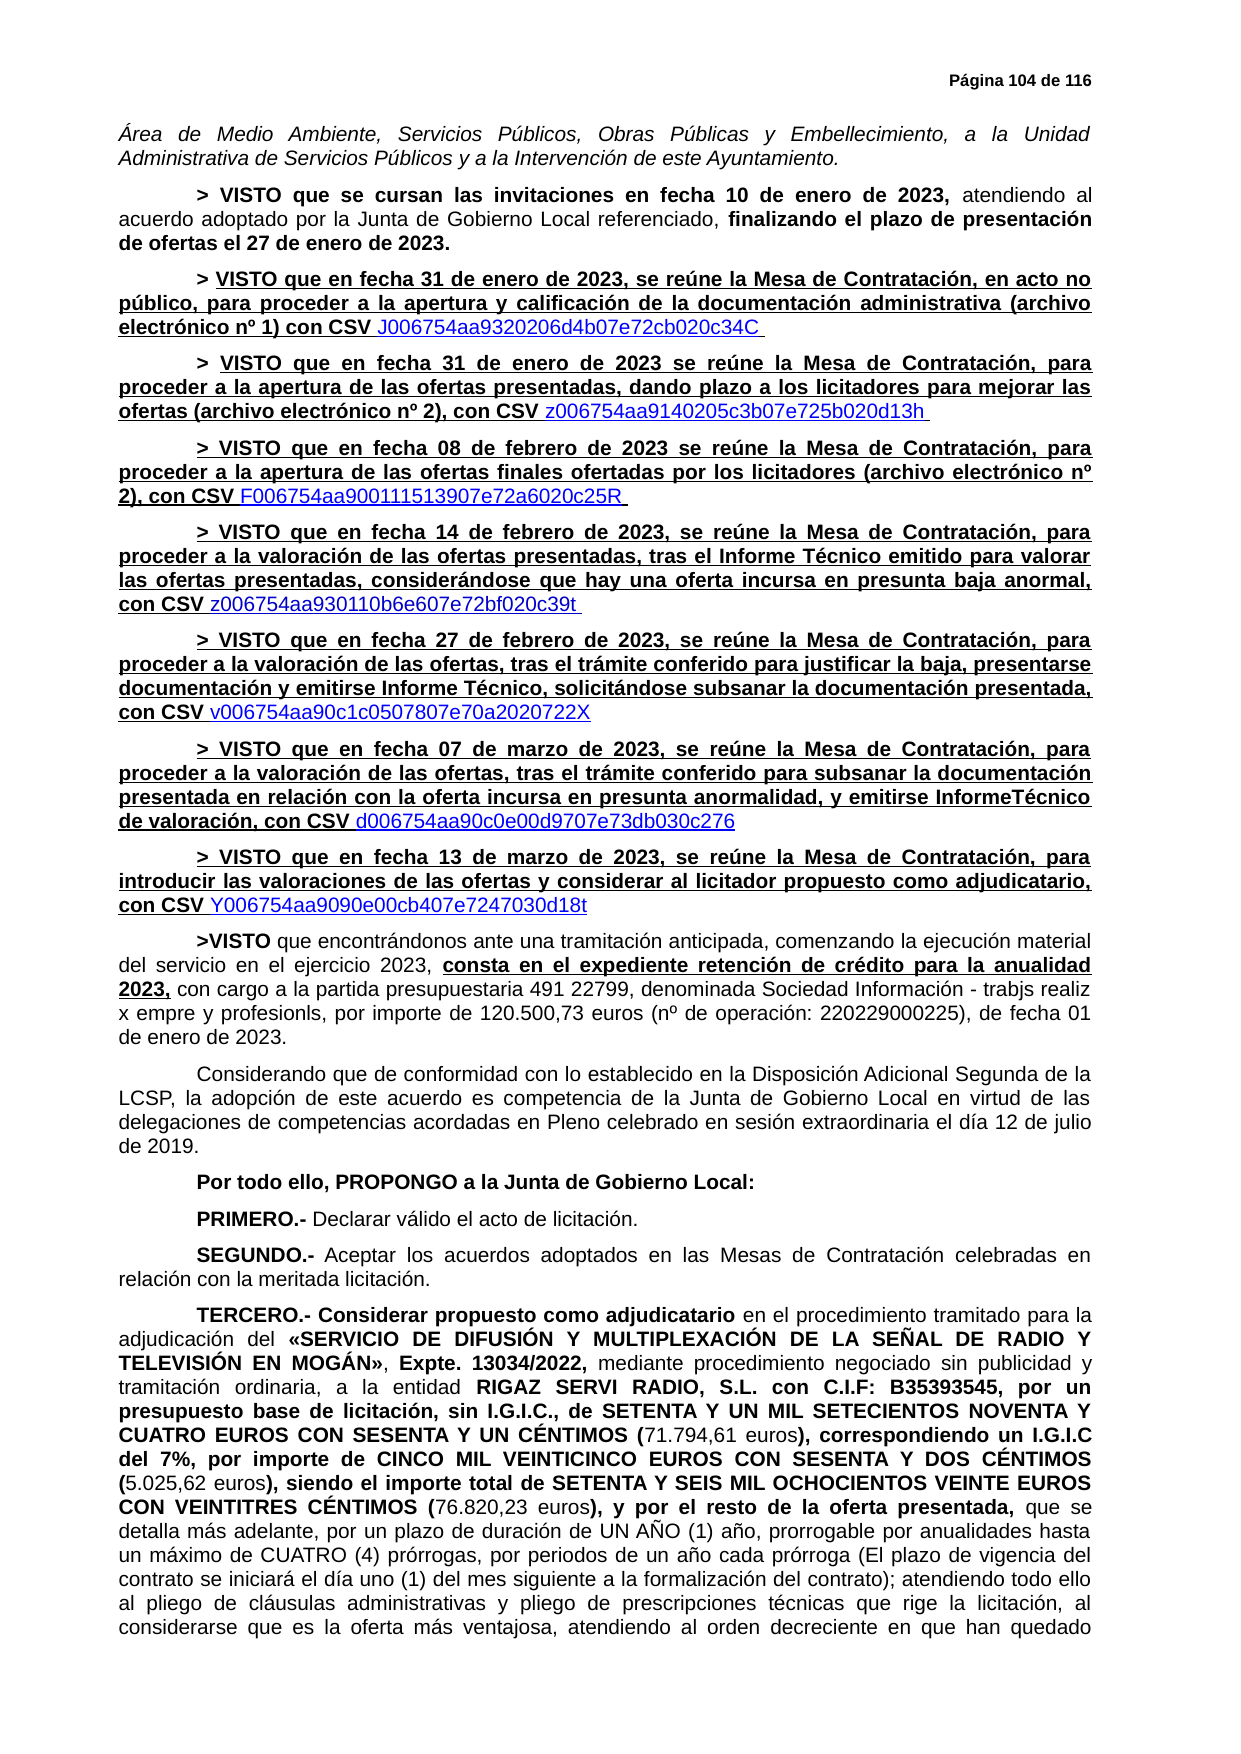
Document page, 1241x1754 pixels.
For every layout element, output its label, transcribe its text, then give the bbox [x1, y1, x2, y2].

text con CSV Y006754aa9090e00cb407e7247030d18t [118, 891, 1092, 917]
text > VISTO que se cursan las invitaciones en fecha 10 de enero de 2023, atendiendo al acuerdo adoptado por la Junta de Gobierno Local referenciado, finalizando el plazo de presentación de ofertas el 27 de enero de 2023. [118, 182, 1092, 254]
text > VISTO que en fecha 27 de febrero de 2023, se reúne la Mesa de Contratación, para proceder a la valoración de las ofertas, tras el trámite conferido para justificar la baja, presentarse [118, 628, 1092, 673]
text documentación y emitirse Informe Técnico, solicitándose subsanar la documentación presentada, [118, 674, 1092, 697]
text ofertas (archivo electrónico nº 2), con CSV z006754aa9140205c3b07e725b020d13h [118, 397, 1092, 423]
text electrónico nº 1) con CSV J006754aa9320206d4b07e72cb020c34C [118, 313, 1092, 339]
text TERCERO.- Considerar propuesto como adjudicatario en el procedimiento tramitado para la adjudicación del «SERVICIO DE DIFUSIÓN Y MULTIPLEXACIÓN DE LA SEÑAL DE RADIO Y TELEVISIÓN EN MOGÁN», Expte. 13034/2022, mediante procedimiento negociado sin publicidad y tramitación ordinaria, a la entidad RIGAZ SERVI RADIO, S.L. con C.I.F: B35393545, por un presupuesto base de licitación, sin I.G.I.C., de SETENTA Y UN MIL SETECIENTOS NOVENTA Y CUATRO EUROS CON SESENTA Y UN CÉNTIMOS (71.794,61 euros), correspondiendo un I.G.I.C del 7%, por importe de CINCO MIL VEINTICINCO EUROS CON SESENTA Y DOS CÉNTIMOS (5.025,62 euros), siendo el importe total de SETENTA Y SEIS MIL OCHOCIENTOS VEINTE EUROS CON VEINTITRES CÉNTIMOS (76.820,23 euros), y por el resto de la oferta presentada, que se detalla más adelante, por un plazo de duración de UN AÑO (1) año, prorrogable por anualidades hasta un máximo de CUATRO (4) prórrogas, por periodos de un año cada prórroga (El plazo de vigencia del contrato se iniciará el día uno (1) del mes siguiente a la formalización del contrato); atendiendo todo ello al pliego de cláusulas administrativas y pliego de prescripciones técnicas que rige la licitación, al considerarse que es la oferta más ventajosa, atendiendo al orden decreciente en que han quedado [118, 1303, 1092, 1639]
text > VISTO que en fecha 31 de enero de 2023, se reúne la Mesa de Contratación, en acto no público, para proceder a la apertura y calificación de la documentación administrativa (archivo [118, 267, 1092, 312]
text PRIMERO.- Declarar válido el acto de licitación. [118, 1206, 1092, 1230]
text presentada en relación con la oferta incursa en presunta anormalidad, y emitirse InformeTécnico [118, 783, 1092, 806]
text > VISTO que en fecha 13 de marzo de 2023, se reúne la Mesa de Contratación, para introducir las valoraciones de las ofertas y considerar al licitador propuesto como adjudicatario, [118, 845, 1092, 890]
text con CSV v006754aa90c1c0507807e70a2020722X [118, 698, 1092, 724]
text >VISTO que encontrándonos ante una tramitación anticipada, comenzando la ejecución material del servicio en el ejercicio 2023, consta en el expediente retención de crédito para la anualidad 2023, con cargo a la partida presupuestaria 491 22799, denominada Sociedad Información - trabjs realiz x empre y profesionls, por importe de 120.500,73 euros (nº de operación: 220229000225), de fecha 01 de enero de 2023. [118, 929, 1092, 1049]
text Área de Medio Ambiente, Servicios Públicos, Obras Públicas y Embellecimiento, a la Unidad Administrativa de Servicios Públicos y a la Intervención de este Ayuntamiento. [118, 122, 1092, 170]
text > VISTO que en fecha 14 de febrero de 2023, se reúne la Mesa de Contratación, para proceder a la valoración de las ofertas presentadas, tras el Informe Técnico emitido para valorar las ofertas presentadas, considerándose que hay una oferta incursa en presunta baja anormal, [118, 520, 1092, 589]
text 2), con CSV F006754aa900111513907e72a6020c25R [118, 482, 1092, 507]
text Por todo ello, PROPONGO a la Junta de Gobierno Local: [118, 1170, 1092, 1194]
text > VISTO que en fecha 07 de marzo de 2023, se reúne la Mesa de Contratación, para proceder a la valoración de las ofertas, tras el trámite conferido para subsanar la documentación [118, 737, 1092, 782]
text > VISTO que en fecha 31 de enero de 2023 se reúne la Mesa de Contratación, para proceder a la apertura de las ofertas presentadas, dando plazo a los licitadores para mejorar las [118, 351, 1092, 396]
text > VISTO que en fecha 08 de febrero de 2023 se reúne la Mesa de Contratación, para proceder a la apertura de las ofertas finales ofertadas por los licitadores (archivo electrónico nº [118, 436, 1092, 481]
text con CSV z006754aa930110b6e607e72bf020c39t [118, 590, 1092, 616]
text de valoración, con CSV d006754aa90c0e00d9707e73db030c276 [118, 807, 1092, 832]
text Considerando que de conformidad con lo establecido en la Disposición Adicional Segunda de la LCSP, la adopción de este acuerdo es competencia de la Junta de Gobierno Local en virtud de las delegaciones de competencias acordadas en Pleno celebrado en sesión extraordinaria el día 12 de julio de 2019. [118, 1062, 1092, 1157]
text SEGUNDO.- Aceptar los acuerdos adoptados en las Mesas de Contratación celebradas en relación con la meritada licitación. [118, 1243, 1092, 1291]
